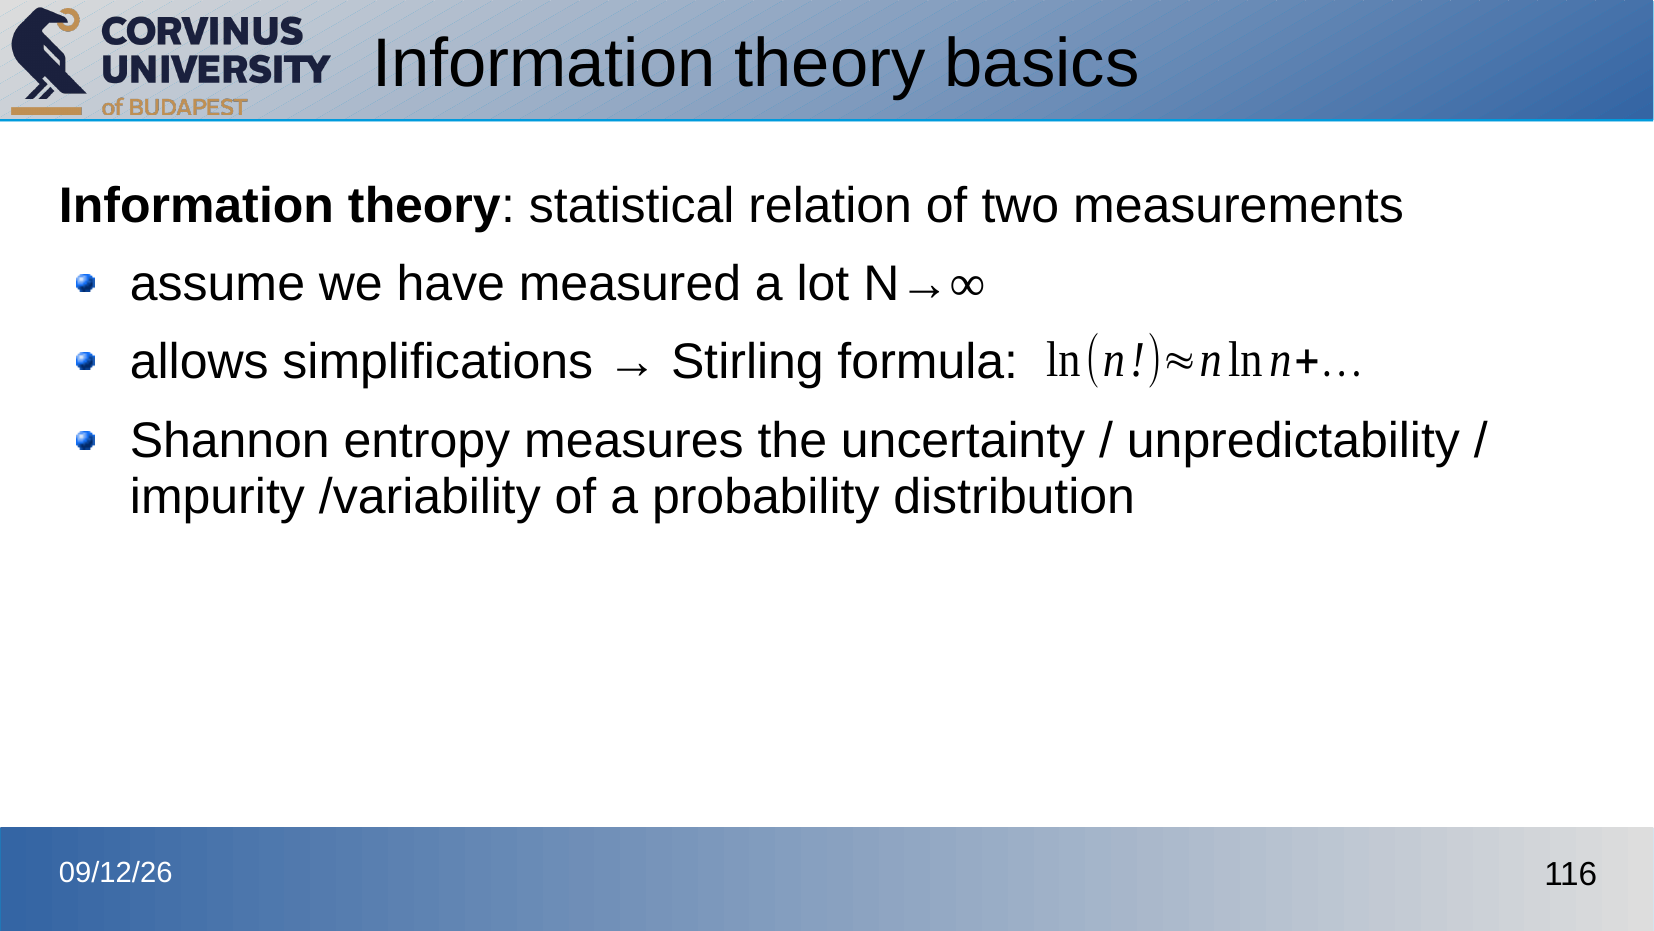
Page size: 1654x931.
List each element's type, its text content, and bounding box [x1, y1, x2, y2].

title Information theory basics [372, 23, 1625, 103]
picture [11, 7, 331, 115]
list Information theory: statistical relation of two measurements assume we have measured a lot N→∞ allows simplifications → Stirling formula: Shannon entropy measures the uncertainty / unpredictability / impurity /variability of a probability distribution [59, 177, 1595, 768]
chart [1044, 330, 1364, 392]
